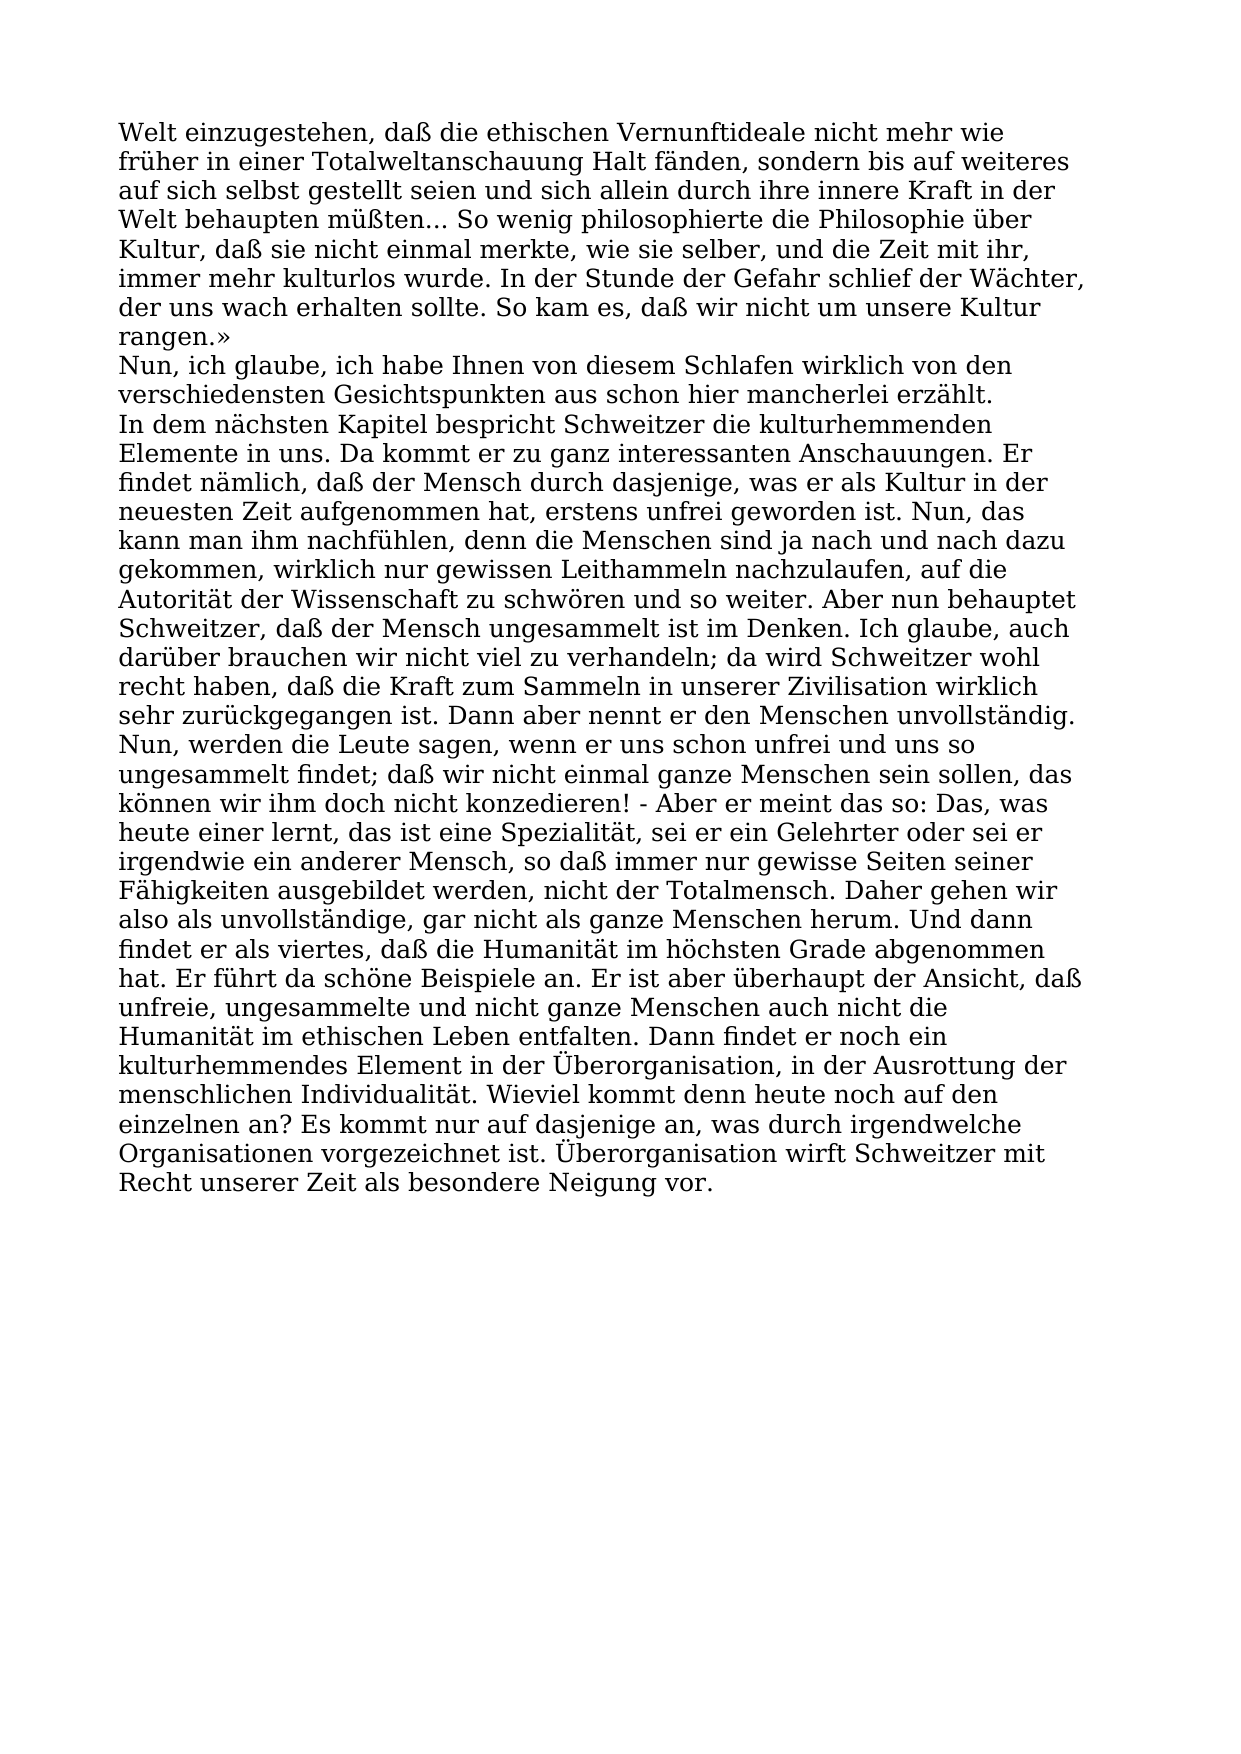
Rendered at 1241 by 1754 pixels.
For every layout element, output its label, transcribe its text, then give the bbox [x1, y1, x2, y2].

text Recht unserer Zeit als besondere Neigung vor. [118, 1168, 1122, 1197]
text einzelnen an? Es kommt nur auf dasjenige an, was durch irgendwelche [118, 1110, 1122, 1139]
text ungesammelt findet; daß wir nicht einmal ganze Menschen sein sollen, das [118, 760, 1122, 789]
text darüber brauchen wir nicht viel zu verhandeln; da wird Schweitzer wohl [118, 643, 1122, 672]
text kann man ihm nachfühlen, denn die Menschen sind ja nach und nach dazu [118, 526, 1122, 556]
text gekommen, wirklich nur gewissen Leithammeln nachzulaufen, auf die [118, 556, 1122, 585]
text Welt behaupten müßten... So wenig philosophierte die Philosophie über [118, 206, 1122, 235]
text findet er als viertes, daß die Humanität im höchsten Grade abgenommen [118, 935, 1122, 964]
text Welt einzugestehen, daß die ethischen Vernunftideale nicht mehr wie [118, 118, 1122, 147]
text neuesten Zeit aufgenommen hat, erstens unfrei geworden ist. Nun, das [118, 497, 1122, 526]
text auf sich selbst gestellt seien und sich allein durch ihre innere Kraft in der [118, 176, 1122, 206]
text Elemente in uns. Da kommt er zu ganz interessanten Anschauungen. Er [118, 439, 1122, 468]
text können wir ihm doch nicht konzedieren! - Aber er meint das so: Das, was [118, 789, 1122, 818]
text Nun, werden die Leute sagen, wenn er uns schon unfrei und uns so [118, 731, 1122, 760]
text recht haben, daß die Kraft zum Sammeln in unserer Zivilisation wirklich [118, 672, 1122, 701]
text findet nämlich, daß der Mensch durch dasjenige, was er als Kultur in der [118, 468, 1122, 497]
text also als unvollständige, gar nicht als ganze Menschen herum. Und dann [118, 906, 1122, 935]
text Nun, ich glaube, ich habe Ihnen von diesem Schlafen wirklich von den [118, 351, 1122, 381]
text Organisationen vorgezeichnet ist. Überorganisation wirft Schweitzer mit [118, 1139, 1122, 1168]
text Autorität der Wissenschaft zu schwören und so weiter. Aber nun behauptet [118, 585, 1122, 614]
text früher in einer Totalweltanschauung Halt fänden, sondern bis auf weiteres [118, 147, 1122, 176]
text Schweitzer, daß der Mensch ungesammelt ist im Denken. Ich glaube, auch [118, 614, 1122, 643]
text Fähigkeiten ausgebildet werden, nicht der Totalmensch. Daher gehen wir [118, 876, 1122, 906]
text verschiedensten Gesichtspunkten aus schon hier mancherlei erzählt. [118, 381, 1122, 410]
text heute einer lernt, das ist eine Spezialität, sei er ein Gelehrter oder sei er [118, 818, 1122, 847]
text rangen.» [118, 322, 1122, 351]
text kulturhemmendes Element in der Überorganisation, in der Ausrottung der [118, 1051, 1122, 1081]
text In dem nächsten Kapitel bespricht Schweitzer die kulturhemmenden [118, 410, 1122, 439]
text hat. Er führt da schöne Beispiele an. Er ist aber überhaupt der Ansicht, daß [118, 964, 1122, 993]
text unfreie, ungesammelte und nicht ganze Menschen auch nicht die [118, 993, 1122, 1022]
text immer mehr kulturlos wurde. In der Stunde der Gefahr schlief der Wächter, [118, 264, 1122, 293]
text Humanität im ethischen Leben entfalten. Dann findet er noch ein [118, 1022, 1122, 1051]
text irgendwie ein anderer Mensch, so daß immer nur gewisse Seiten seiner [118, 847, 1122, 876]
text sehr zurückgegangen ist. Dann aber nennt er den Menschen unvollständig. [118, 701, 1122, 731]
text menschlichen Individualität. Wieviel kommt denn heute noch auf den [118, 1081, 1122, 1110]
text der uns wach erhalten sollte. So kam es, daß wir nicht um unsere Kultur [118, 293, 1122, 322]
text Kultur, daß sie nicht einmal merkte, wie sie selber, und die Zeit mit ihr, [118, 235, 1122, 264]
